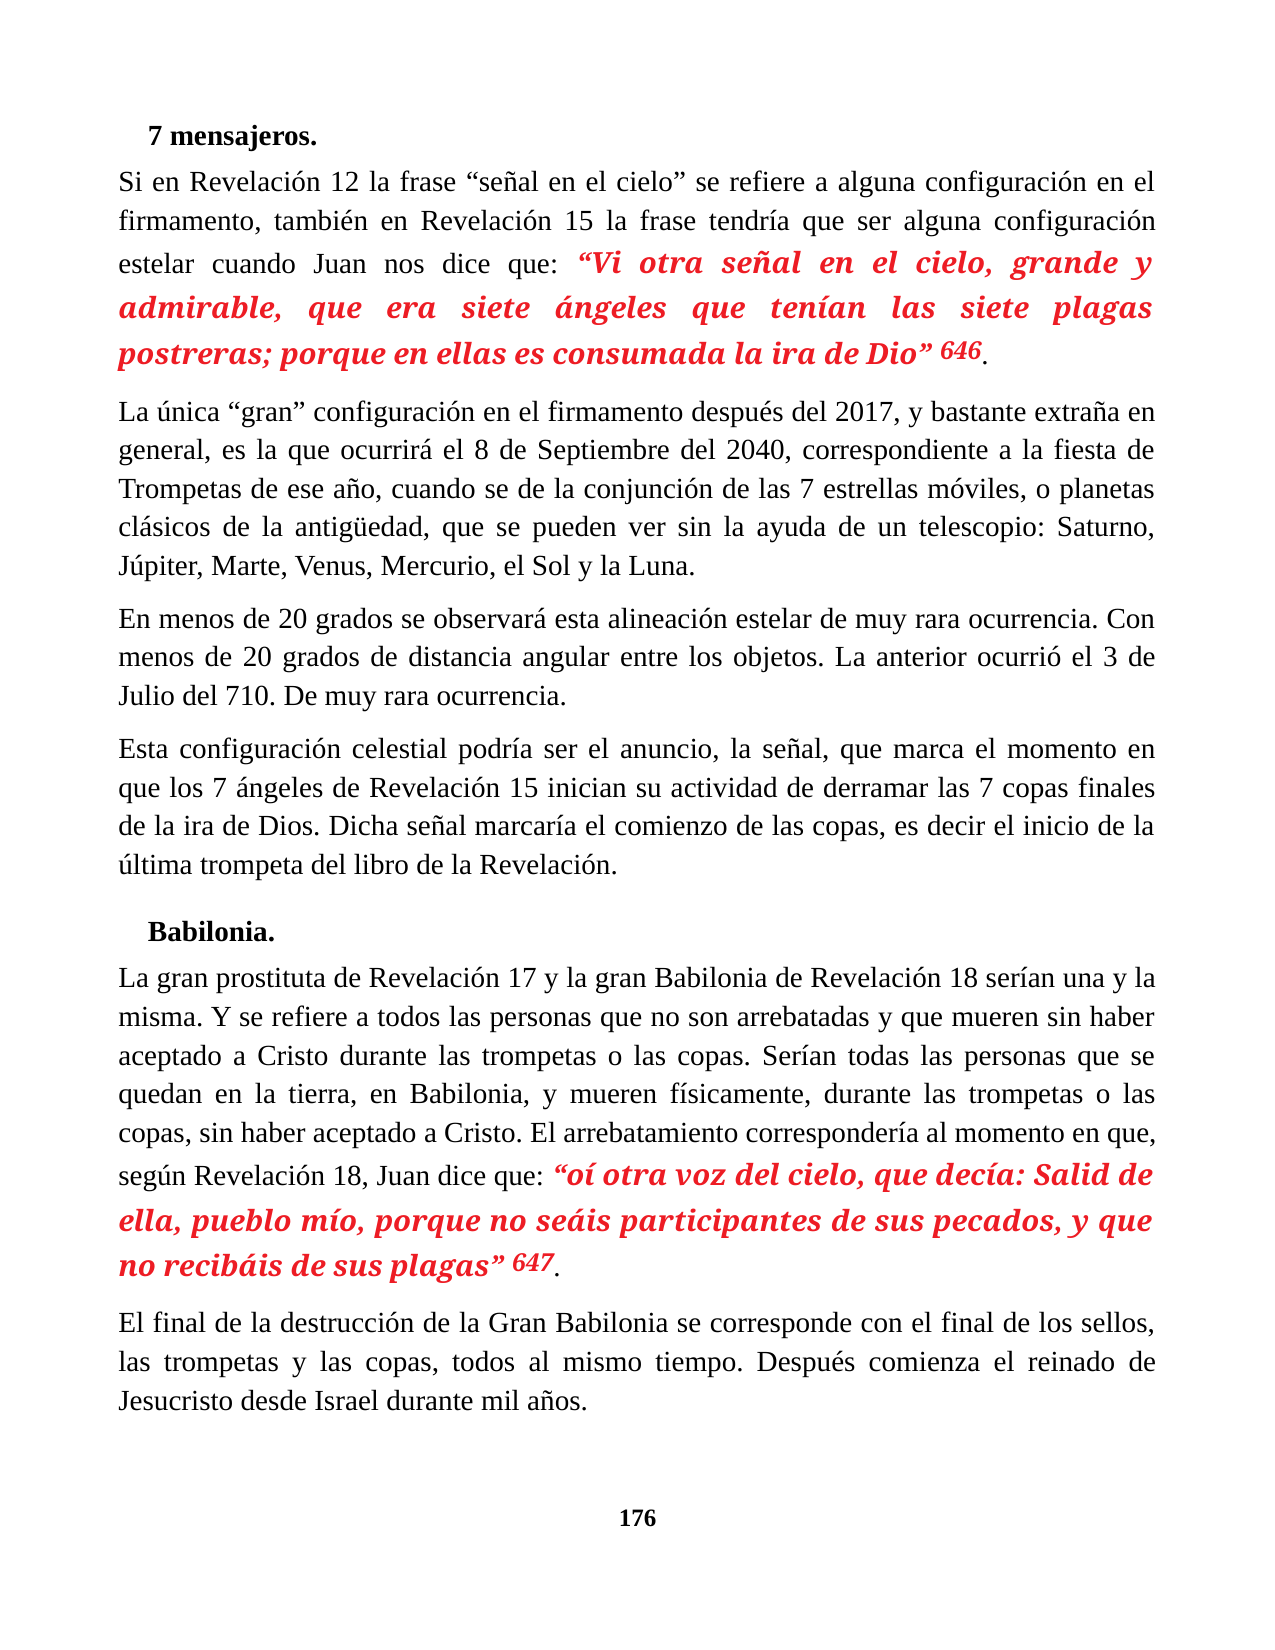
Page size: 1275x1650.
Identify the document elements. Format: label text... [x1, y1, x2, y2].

text La única “gran” configuración en el firmamento después del 2017, y bastante extraña en general, es la que ocurrirá el 8 de Septiembre del 2040, correspondiente a la fiesta de Trompetas de ese año, cuando se de la conjunción de las 7 estrellas móviles, o planetas clásicos de la antigüedad, que se pueden ver sin la ayuda de un telescopio: Saturno, Júpiter, Marte, Venus, Mercurio, el Sol y la Luna. [118, 394, 1157, 581]
text La gran prostituta de Revelación 17 y la gran Babilonia de Revelación 18 serían una y la misma. Y se refiere a todos las personas que no son arrebatadas y que mueren sin haber aceptado a Cristo durante las trompetas o las copas. Serían todas las personas que se quedan en la tierra, en Babilonia, y mueren físicamente, durante las trompetas o las copas, sin haber aceptado a Cristo. El arrebatamiento correspondería al momento en que, según Revelación 18, Juan dice que: “oí otra voz del cielo, que decía: Salid de ella, pueblo mío, porque no seáis participantes de sus pecados, y que no recibáis de sus plagas” . [118, 961, 1157, 1285]
subtitle 7 mensajeros. [148, 118, 1157, 152]
text Si en Revelación 12 la frase “señal en el cielo” se refiere a alguna configuración en el firmamento, también en Revelación 15 la frase tendría que ser alguna configuración estelar cuando Juan nos dice que: “Vi otra señal en el cielo, grande y admirable, que era siete ángeles que tenían las siete plagas postreras; porque en ellas es consumada la ira de Dio” . [118, 164, 1157, 373]
subtitle Babilonia. [148, 914, 1157, 948]
text El final de la destrucción de la Gran Babilonia se corresponde con el final de los sellos, las trompetas y las copas, todos al mismo tiempo. Después comienza el reinado de Jesucristo desde Israel durante mil años. [118, 1306, 1157, 1416]
text Esta configuración celestial podría ser el anuncio, la señal, que marca el momento en que los 7 ángeles de Revelación 15 inician su actividad de derramar las 7 copas finales de la ira de Dios. Dicha señal marcaría el comienzo de las copas, es decir el inicio de la última trompeta del libro de la Revelación. [118, 731, 1157, 880]
text En menos de 20 grados se observará esta alineación estelar de muy rara ocurrencia. Con menos de 20 grados de distancia angular entre los objetos. La anterior ocurrió el 3 de Julio del 710. De muy rara ocurrencia. [118, 601, 1157, 712]
